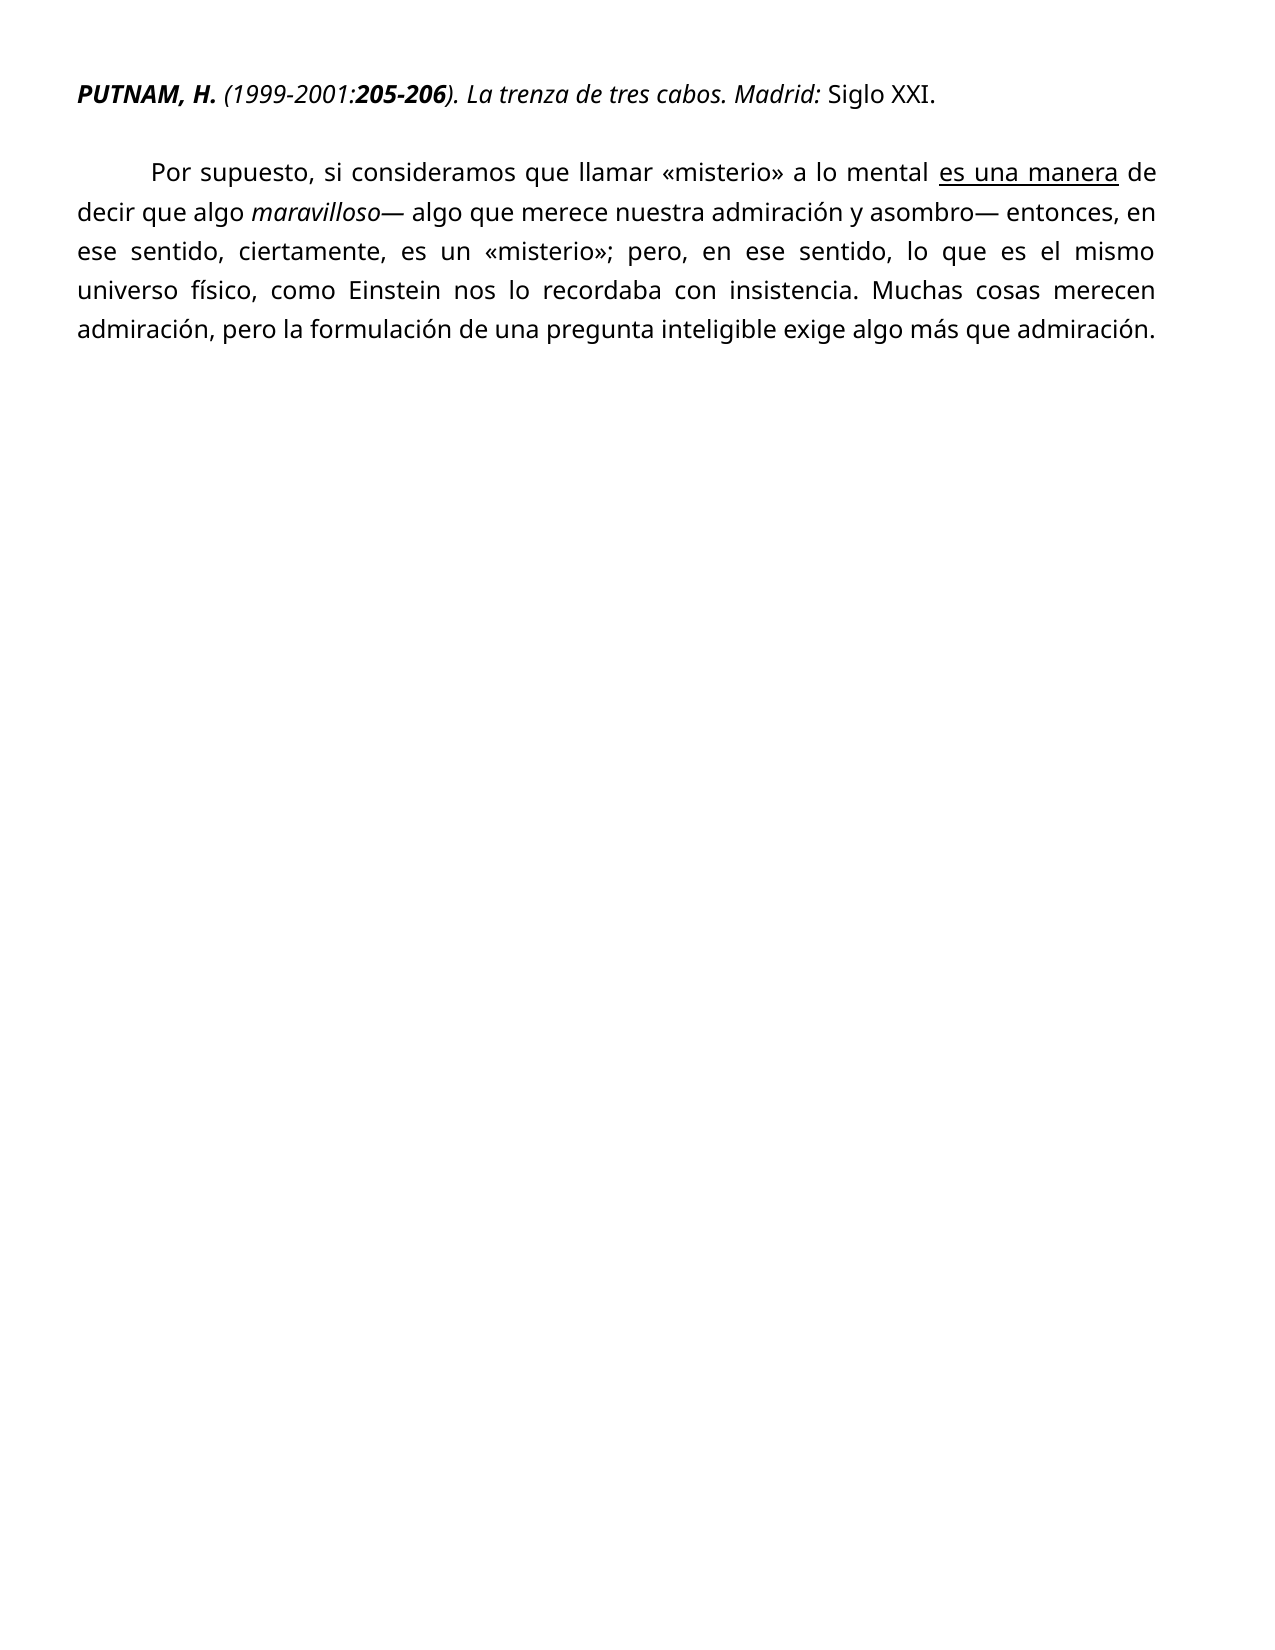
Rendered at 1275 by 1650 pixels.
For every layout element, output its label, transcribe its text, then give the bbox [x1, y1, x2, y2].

text PUTNAM, H. (1999-2001:205-206). La trenza de tres cabos. Madrid: Siglo XXI. [77, 77, 1157, 111]
text Por supuesto, si consideramos que llamar «misterio» a lo mental es una manera de decir que algo maravilloso— algo que merece nuestra admiración y asombro— entonces, en ese sentido, ciertamente, es un «misterio»; pero, en ese sentido, lo que es el mismo universo físico, como Einstein nos lo recordaba con insistencia. Muchas cosas merecen admiración, pero la formulación de una pregunta inteligible exige algo más que admiración. [77, 155, 1157, 346]
